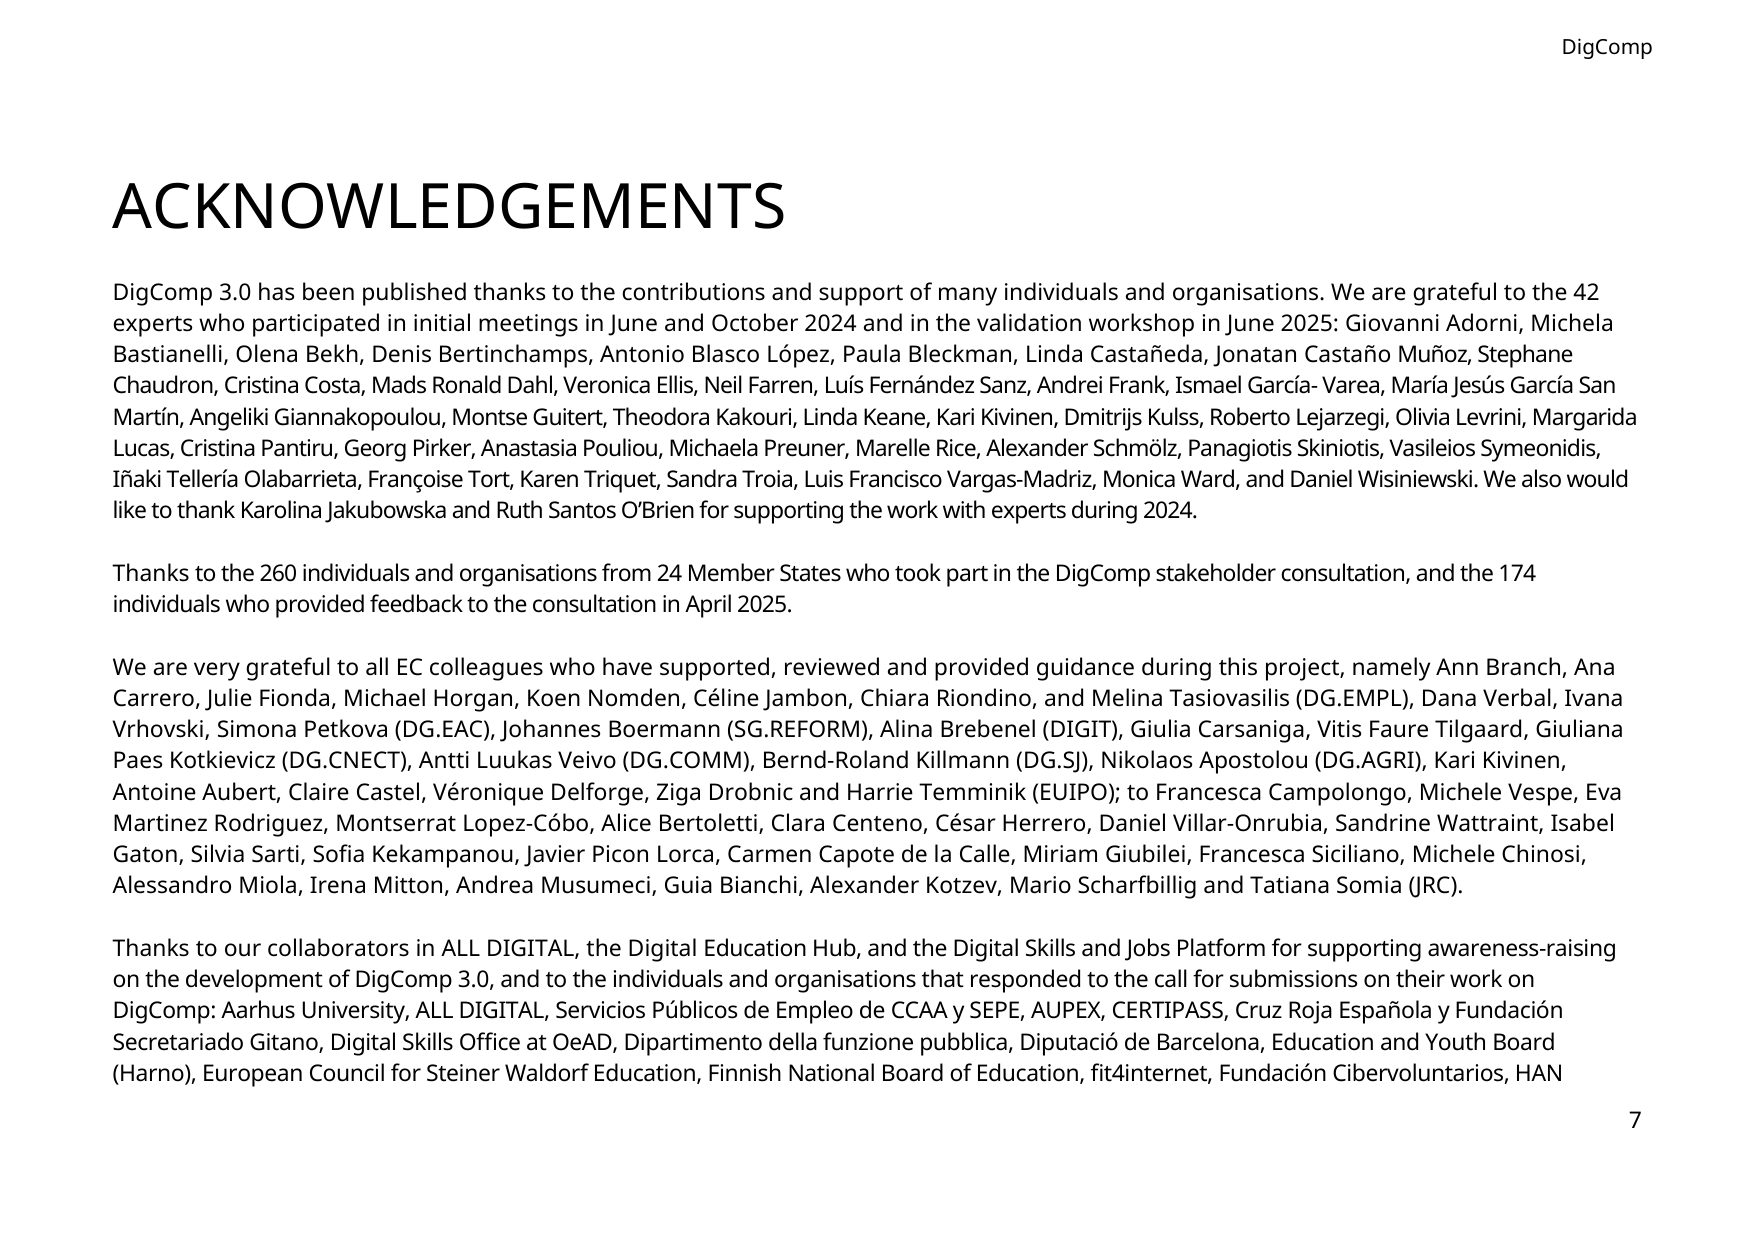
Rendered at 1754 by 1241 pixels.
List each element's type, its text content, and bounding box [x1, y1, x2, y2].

text Thanks to our collaborators in ALL DIGITAL, the Digital Education Hub, and the Digital Skills and Jobs Platform for supporting awareness-raising on the development of DigComp 3.0, and to the individuals and organisations that responded to the call for submissions on their work on DigComp: Aarhus University, ALL DIGITAL, Servicios Públicos de Empleo de CCAA y SEPE, AUPEX, CERTIPASS, Cruz Roja Española y Fundación Secretariado Gitano, Digital Skills Office at OeAD, Dipartimento della funzione pubblica, Diputació de Barcelona, Education and Youth Board (Harno), European Council for Steiner Waldorf Education, Finnish National Board of Education, fit4internet, Fundación Cibervoluntarios, HAN [112, 932, 1641, 1088]
text We are very grateful to all EC colleagues who have supported, reviewed and provided guidance during this project, namely Ann Branch, Ana Carrero, Julie Fionda, Michael Horgan, Koen Nomden, Céline Jambon, Chiara Riondino, and Melina Tasiovasilis (DG.EMPL), Dana Verbal, Ivana Vrhovski, Simona Petkova (DG.EAC), Johannes Boermann (SG.REFORM), Alina Brebenel (DIGIT), Giulia Carsaniga, Vitis Faure Tilgaard, Giuliana Paes Kotkievicz (DG.CNECT), Antti Luukas Veivo (DG.COMM), Bernd-Roland Killmann (DG.SJ), Nikolaos Apostolou (DG.AGRI), Kari Kivinen, Antoine Aubert, Claire Castel, Véronique Delforge, Ziga Drobnic and Harrie Temminik (EUIPO); to Francesca Campolongo, Michele Vespe, Eva Martinez Rodriguez, Montserrat Lopez-Cóbo, Alice Bertoletti, Clara Centeno, César Herrero, Daniel Villar-Onrubia, Sandrine Wattraint, Isabel Gaton, Silvia Sarti, Sofia Kekampanou, Javier Picon Lorca, Carmen Capote de la Calle, Miriam Giubilei, Francesca Siciliano, Michele Chinosi, Alessandro Miola, Irena Mitton, Andrea Musumeci, Guia Bianchi, Alexander Kotzev, Mario Scharfbillig and Tatiana Somia (JRC). [112, 651, 1641, 901]
subtitle ACKNOWLEDGEMENTS [112, 162, 1641, 247]
text DigComp 3.0 has been published thanks to the contributions and support of many individuals and organisations. We are grateful to the 42 experts who participated in initial meetings in June and October 2024 and in the validation workshop in June 2025: Giovanni Adorni, Michela Bastianelli, Olena Bekh, Denis Bertinchamps, Antonio Blasco López, Paula Bleckman, Linda Castañeda, Jonatan Castaño Muñoz, Stephane Chaudron, Cristina Costa, Mads Ronald Dahl, Veronica Ellis, Neil Farren, Luís Fernández Sanz, Andrei Frank, Ismael García- Varea, María Jesús García San Martín, Angeliki Giannakopoulou, Montse Guitert, Theodora Kakouri, Linda Keane, Kari Kivinen, Dmitrijs Kulss, Roberto Lejarzegi, Olivia Levrini, Margarida Lucas, Cristina Pantiru, Georg Pirker, Anastasia Pouliou, Michaela Preuner, Marelle Rice, Alexander Schmölz, Panagiotis Skiniotis, Vasileios Symeonidis, Iñaki Tellería Olabarrieta, Françoise Tort, Karen Triquet, Sandra Troia, Luis Francisco Vargas-Madriz, Monica Ward, and Daniel Wisiniewski. We also would like to thank Karolina Jakubowska and Ruth Santos O’Brien for supporting the work with experts during 2024. [112, 276, 1641, 526]
text Thanks to the 260 individuals and organisations from 24 Member States who took part in the DigComp stakeholder consultation, and the 174 individuals who provided feedback to the consultation in April 2025. [112, 557, 1641, 619]
